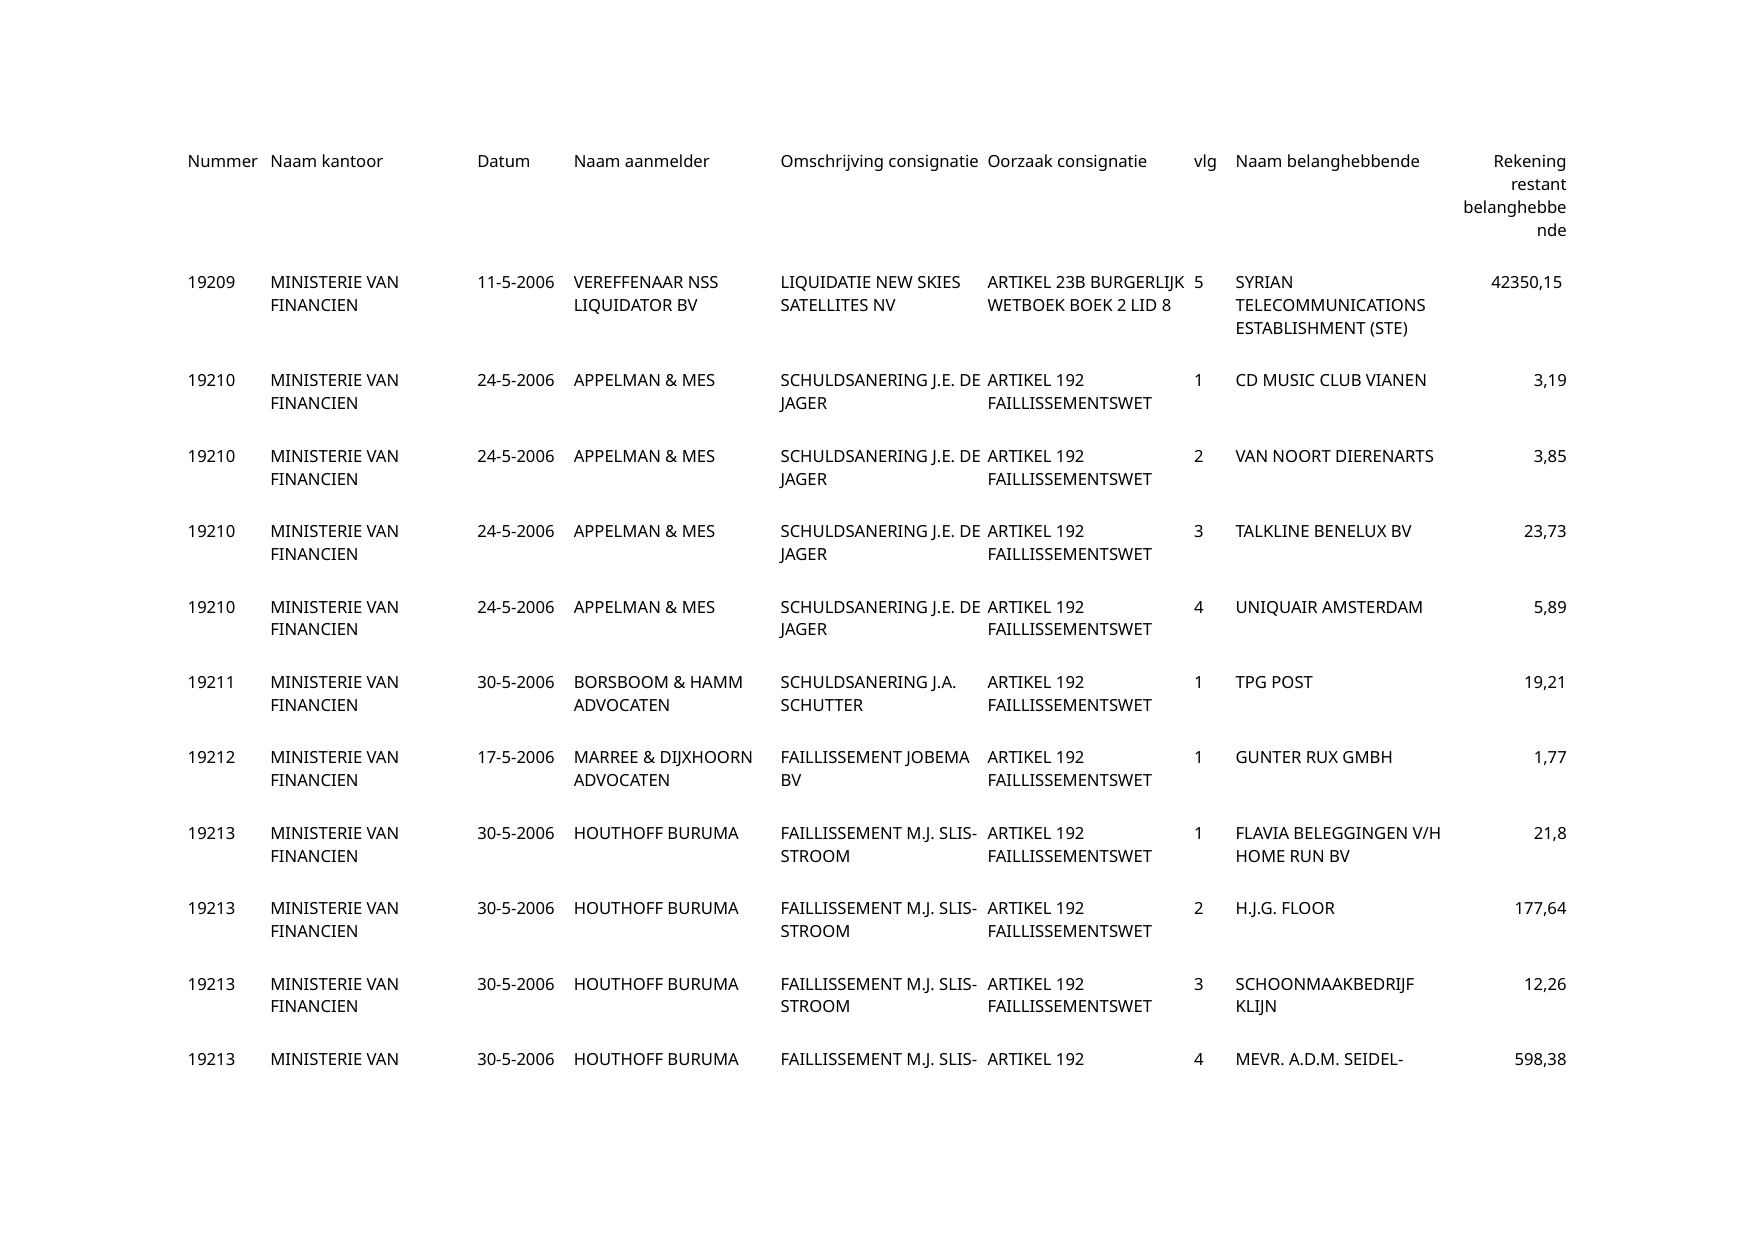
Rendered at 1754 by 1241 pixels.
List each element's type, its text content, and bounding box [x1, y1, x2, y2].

table_cell SCHULDSANERING J.E. DE JAGER [780, 520, 987, 595]
table_cell 598,38 [1456, 1048, 1566, 1070]
table_cell 21,8 [1456, 821, 1566, 897]
table_cell FLAVIA BELEGGINGEN V/H HOME RUN BV [1235, 821, 1456, 897]
table_cell MINISTERIE VAN FINANCIEN [270, 897, 477, 972]
table_header Oorzaak consignatie [987, 150, 1194, 271]
table_cell 19,21 [1456, 671, 1566, 746]
table_cell GUNTER RUX GMBH [1235, 746, 1456, 821]
table_cell 30-5-2006 [477, 897, 573, 972]
table_cell 11-5-2006 [477, 271, 573, 369]
table_cell ARTIKEL 192 FAILLISSEMENTSWET [987, 972, 1194, 1048]
table_cell 3,85 [1456, 444, 1566, 520]
table_cell SYRIAN TELECOMMUNICATIONS ESTABLISHMENT (STE) [1235, 271, 1456, 369]
table_cell 19210 [188, 595, 270, 671]
table_cell MINISTERIE VAN FINANCIEN [270, 972, 477, 1048]
table_cell SCHOONMAAKBEDRIJF KLIJN [1235, 972, 1456, 1048]
table_cell 5,89 [1456, 595, 1566, 671]
table_cell CD MUSIC CLUB VIANEN [1235, 369, 1456, 444]
table_cell UNIQUAIR AMSTERDAM [1235, 595, 1456, 671]
table_cell 17-5-2006 [477, 746, 573, 821]
table_cell ARTIKEL 192 FAILLISSEMENTSWET [987, 595, 1194, 671]
table_cell 5 [1194, 271, 1235, 369]
table_cell 4 [1194, 1048, 1235, 1070]
table_cell 24-5-2006 [477, 369, 573, 444]
table_cell FAILLISSEMENT M.J. SLIS-STROOM [780, 821, 987, 897]
table_cell 24-5-2006 [477, 444, 573, 520]
table_cell ARTIKEL 192 FAILLISSEMENTSWET [987, 369, 1194, 444]
table_cell VAN NOORT DIERENARTS [1235, 444, 1456, 520]
table_header Naam aanmelder [574, 150, 780, 271]
table_cell 23,73 [1456, 520, 1566, 595]
table_cell ARTIKEL 192 FAILLISSEMENTSWET [987, 821, 1194, 897]
table_cell ARTIKEL 192 FAILLISSEMENTSWET [987, 444, 1194, 520]
table_cell BORSBOOM & HAMM ADVOCATEN [574, 671, 780, 746]
table_cell 2 [1194, 444, 1235, 520]
table_cell 19213 [188, 1048, 270, 1070]
table_cell SCHULDSANERING J.E. DE JAGER [780, 444, 987, 520]
table_cell MARREE & DIJXHOORN ADVOCATEN [574, 746, 780, 821]
table_header Naam kantoor [270, 150, 477, 271]
table_cell 1 [1194, 369, 1235, 444]
table_cell ARTIKEL 192 FAILLISSEMENTSWET [987, 746, 1194, 821]
table_cell 3 [1194, 972, 1235, 1048]
table_cell 19210 [188, 369, 270, 444]
table_cell MINISTERIE VAN FINANCIEN [270, 369, 477, 444]
table_cell TPG POST [1235, 671, 1456, 746]
table_cell APPELMAN & MES [574, 595, 780, 671]
table_cell HOUTHOFF BURUMA [574, 821, 780, 897]
table_cell MINISTERIE VAN FINANCIEN [270, 746, 477, 821]
table_cell 19213 [188, 897, 270, 972]
table_cell 1 [1194, 821, 1235, 897]
table_cell FAILLISSEMENT M.J. SLIS- [780, 1048, 987, 1070]
table_cell 19211 [188, 671, 270, 746]
table_cell 30-5-2006 [477, 671, 573, 746]
table_cell 1 [1194, 746, 1235, 821]
table_cell MINISTERIE VAN FINANCIEN [270, 271, 477, 369]
table_cell MINISTERIE VAN FINANCIEN [270, 444, 477, 520]
table_cell 42350,15 [1456, 271, 1566, 369]
table_cell MINISTERIE VAN FINANCIEN [270, 520, 477, 595]
table_cell FAILLISSEMENT M.J. SLIS-STROOM [780, 897, 987, 972]
table_header Nummer [188, 150, 270, 271]
table_cell ARTIKEL 192 FAILLISSEMENTSWET [987, 897, 1194, 972]
table_cell 1,77 [1456, 746, 1566, 821]
table_header vlg [1194, 150, 1235, 271]
table_cell TALKLINE BENELUX BV [1235, 520, 1456, 595]
table_cell HOUTHOFF BURUMA [574, 1048, 780, 1070]
table_cell MINISTERIE VAN [270, 1048, 477, 1070]
table_cell MINISTERIE VAN FINANCIEN [270, 671, 477, 746]
table_cell MEVR. A.D.M. SEIDEL- [1235, 1048, 1456, 1070]
table_cell 177,64 [1456, 897, 1566, 972]
table_cell 30-5-2006 [477, 972, 573, 1048]
table_cell MINISTERIE VAN FINANCIEN [270, 595, 477, 671]
table_cell 30-5-2006 [477, 821, 573, 897]
table_cell 24-5-2006 [477, 595, 573, 671]
table_cell 30-5-2006 [477, 1048, 573, 1070]
table_cell MINISTERIE VAN FINANCIEN [270, 821, 477, 897]
table_cell APPELMAN & MES [574, 369, 780, 444]
table_cell FAILLISSEMENT JOBEMA BV [780, 746, 987, 821]
table_cell 19209 [188, 271, 270, 369]
table_cell 24-5-2006 [477, 520, 573, 595]
table_cell SCHULDSANERING J.E. DE JAGER [780, 595, 987, 671]
table_cell ARTIKEL 192 [987, 1048, 1194, 1070]
table_cell SCHULDSANERING J.A. SCHUTTER [780, 671, 987, 746]
table_cell 19213 [188, 821, 270, 897]
table_cell 2 [1194, 897, 1235, 972]
table_cell ARTIKEL 23B BURGERLIJK WETBOEK BOEK 2 LID 8 [987, 271, 1194, 369]
table_cell 3 [1194, 520, 1235, 595]
table_cell H.J.G. FLOOR [1235, 897, 1456, 972]
table_header Naam belanghebbende [1235, 150, 1456, 271]
table_cell SCHULDSANERING J.E. DE JAGER [780, 369, 987, 444]
table_cell 4 [1194, 595, 1235, 671]
table_cell 19210 [188, 520, 270, 595]
table_cell HOUTHOFF BURUMA [574, 972, 780, 1048]
table_header Datum [477, 150, 573, 271]
table_cell 19212 [188, 746, 270, 821]
table_cell ARTIKEL 192 FAILLISSEMENTSWET [987, 671, 1194, 746]
table_cell 19210 [188, 444, 270, 520]
table_cell HOUTHOFF BURUMA [574, 897, 780, 972]
table_cell 3,19 [1456, 369, 1566, 444]
table_cell APPELMAN & MES [574, 520, 780, 595]
table_header Rekening restant belanghebbende [1456, 150, 1566, 271]
table_cell APPELMAN & MES [574, 444, 780, 520]
table_cell VEREFFENAAR NSS LIQUIDATOR BV [574, 271, 780, 369]
table_cell 19213 [188, 972, 270, 1048]
table_cell ARTIKEL 192 FAILLISSEMENTSWET [987, 520, 1194, 595]
table_cell FAILLISSEMENT M.J. SLIS-STROOM [780, 972, 987, 1048]
table_cell LIQUIDATIE NEW SKIES SATELLITES NV [780, 271, 987, 369]
table_header Omschrijving consignatie [780, 150, 987, 271]
table_cell 1 [1194, 671, 1235, 746]
table_cell 12,26 [1456, 972, 1566, 1048]
